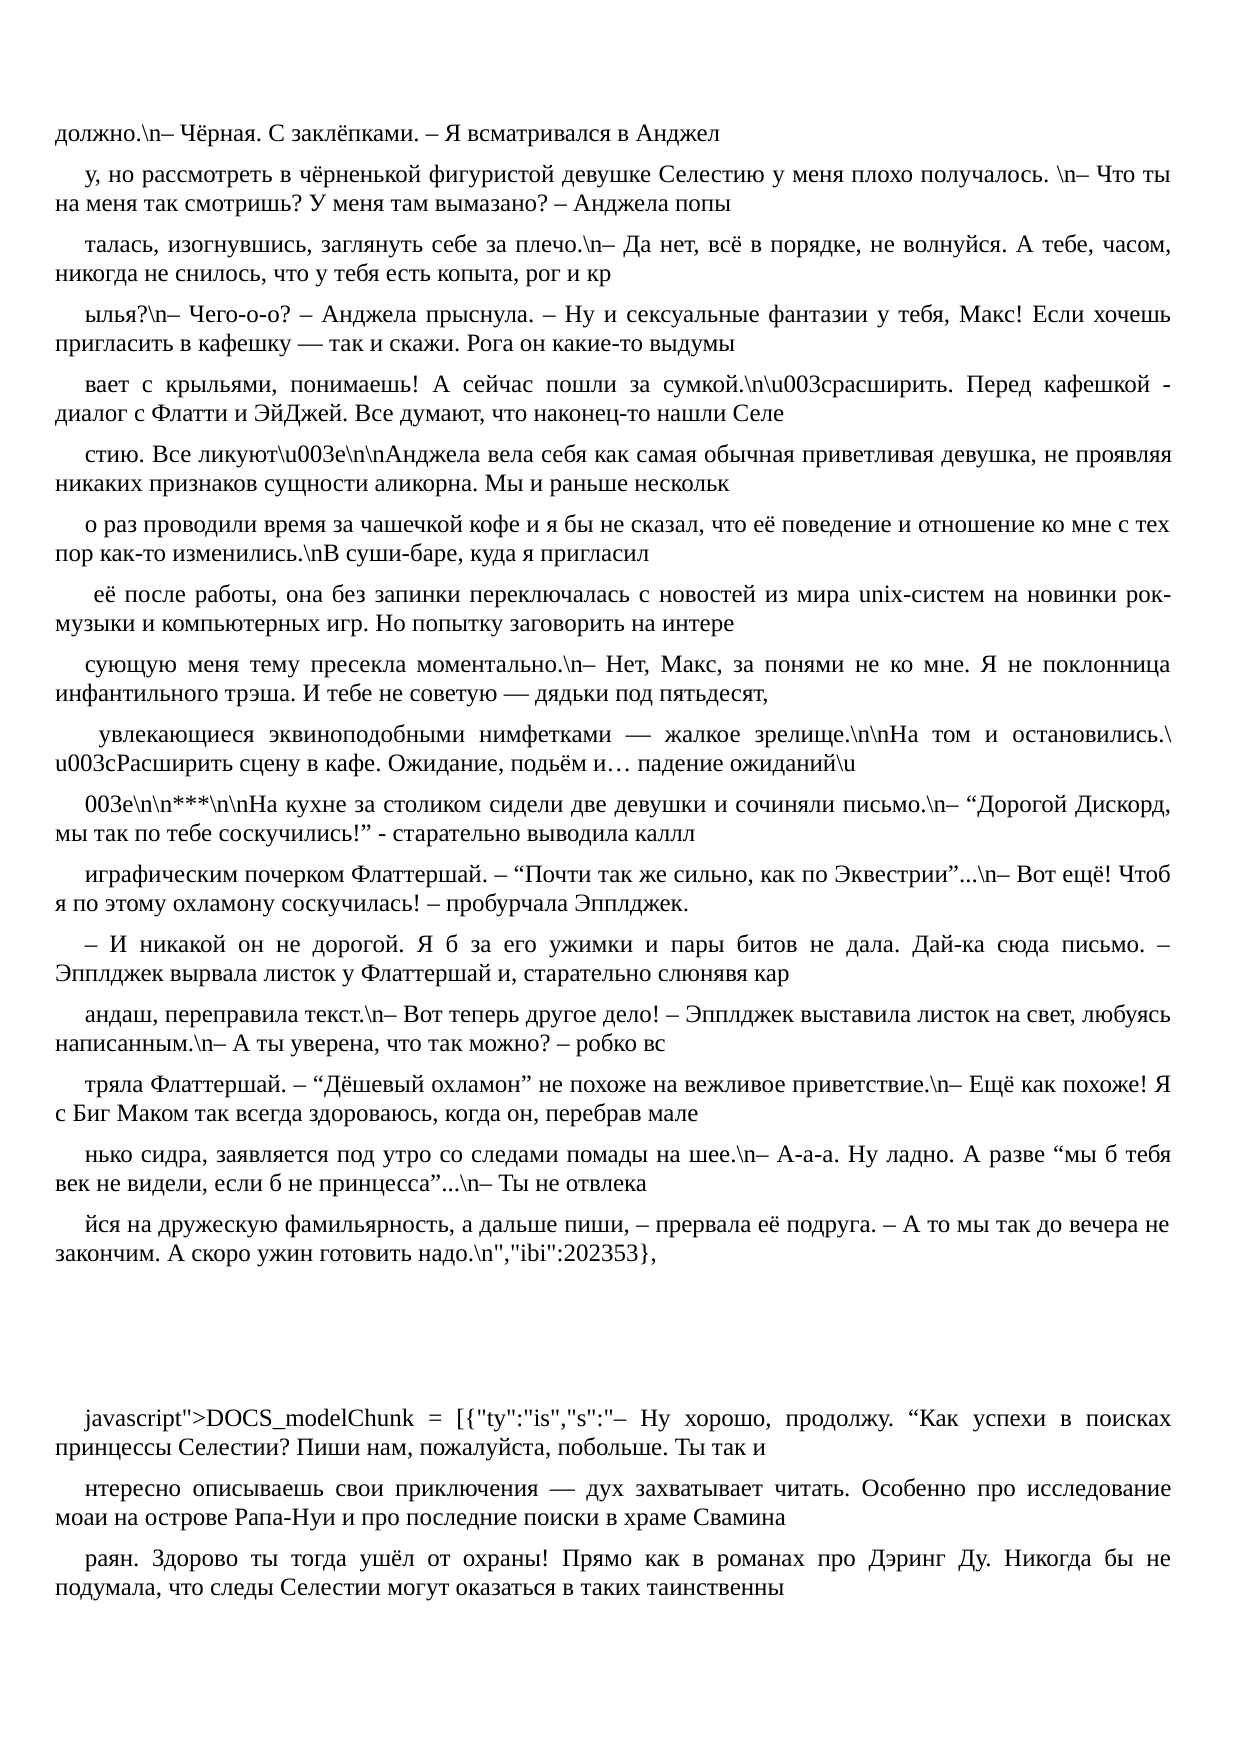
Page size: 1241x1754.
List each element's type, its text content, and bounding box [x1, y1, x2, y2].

text javascript">DOCS_modelChunk = [{"ty":"is","s":"– Ну хорошо, продолжу. “Как успехи в поисках принцессы Селестии? Пиши нам, пожалуйста, побольше. Ты так и [55, 1403, 1172, 1461]
text ылья?\n– Чего-о-о? – Анджела прыснула. – Ну и сексуальные фантазии у тебя, Макс! Если хочешь пригласить в кафешку — так и скажи. Рога он какие-то выдумы [55, 299, 1172, 357]
text о раз проводили время за чашечкой кофе и я бы не сказал, что её поведение и отношение ко мне с тех пор как-то изменились.\nВ суши-баре, куда я пригласил [55, 509, 1172, 567]
text нько сидра, заявляется под утро со следами помады на шее.\n– А-а-а. Ну ладно. А разве “мы б тебя век не видели, если б не принцесса”...\n– Ты не отвлека [55, 1139, 1172, 1197]
text вает с крыльями, понимаешь! А сейчас пошли за сумкой.\n\u003cрасширить. Перед кафешкой - диалог с Флатти и ЭйДжей. Все думают, что наконец-то нашли Селе [55, 369, 1172, 427]
text должно.\n– Чёрная. С заклёпками. – Я всматривался в Анджел [55, 118, 1172, 147]
text – И никакой он не дорогой. Я б за его ужимки и пары битов не дала. Дай-ка сюда письмо. – Эпплджек вырвала листок у Флаттершай и, старательно слюнявя кар [55, 929, 1172, 987]
text играфическим почерком Флаттершай. – “Почти так же сильно, как по Эквестрии”...\n– Вот ещё! Чтоб я по этому охламону соскучилась! – пробурчала Эпплджек. [55, 859, 1172, 917]
text йся на дружескую фамильярность, а дальше пиши, – прервала её подруга. – А то мы так до вечера не закончим. А скоро ужин готовить надо.\n","ibi":202353}, [55, 1209, 1172, 1267]
text нтересно описываешь свои приключения — дух захватывает читать. Особенно про исследование моаи на острове Рапа-Нуи и про последние поиски в храме Свамина [55, 1473, 1172, 1531]
text стию. Все ликуют\u003e\n\nАнджела вела себя как самая обычная приветливая девушка, не проявляя никаких признаков сущности аликорна. Мы и раньше нескольк [55, 439, 1172, 497]
text увлекающиеся эквиноподобными нимфетками — жалкое зрелище.\n\nНа том и остановились.\u003cРасширить сцену в кафе. Ожидание, подьём и… падение ожиданий\u [55, 719, 1172, 777]
text раян. Здорово ты тогда ушёл от охраны! Прямо как в романах про Дэринг Ду. Никогда бы не подумала, что следы Селестии могут оказаться в таких таинственны [55, 1543, 1172, 1601]
text её после работы, она без запинки переключалась с новостей из мира unix-систем на новинки рок-музыки и компьютерных игр. Но попытку заговорить на интере [55, 579, 1172, 637]
text тряла Флаттершай. – “Дёшевый охламон” не похоже на вежливое приветствие.\n– Ещё как похоже! Я с Биг Маком так всегда здороваюсь, когда он, перебрав мале [55, 1069, 1172, 1127]
text талась, изогнувшись, заглянуть себе за плечо.\n– Да нет, всё в порядке, не волнуйся. А тебе, часом, никогда не снилось, что у тебя есть копыта, рог и кр [55, 229, 1172, 287]
text у, но рассмотреть в чёрненькой фигуристой девушке Селестию у меня плохо получалось. \n– Что ты на меня так смотришь? У меня там вымазано? – Анджела попы [55, 159, 1172, 217]
text 003e\n\n***\n\nНа кухне за столиком сидели две девушки и сочиняли письмо.\n– “Дорогой Дискорд, мы так по тебе соскучились!” - старательно выводила каллл [55, 789, 1172, 847]
text андаш, переправила текст.\n– Вот теперь другое дело! – Эпплджек выставила листок на свет, любуясь написанным.\n– А ты уверена, что так можно? – робко вс [55, 999, 1172, 1057]
text сующую меня тему пресекла моментально.\n– Нет, Макс, за понями не ко мне. Я не поклонница инфантильного трэша. И тебе не советую — дядьки под пятьдесят, [55, 649, 1172, 707]
